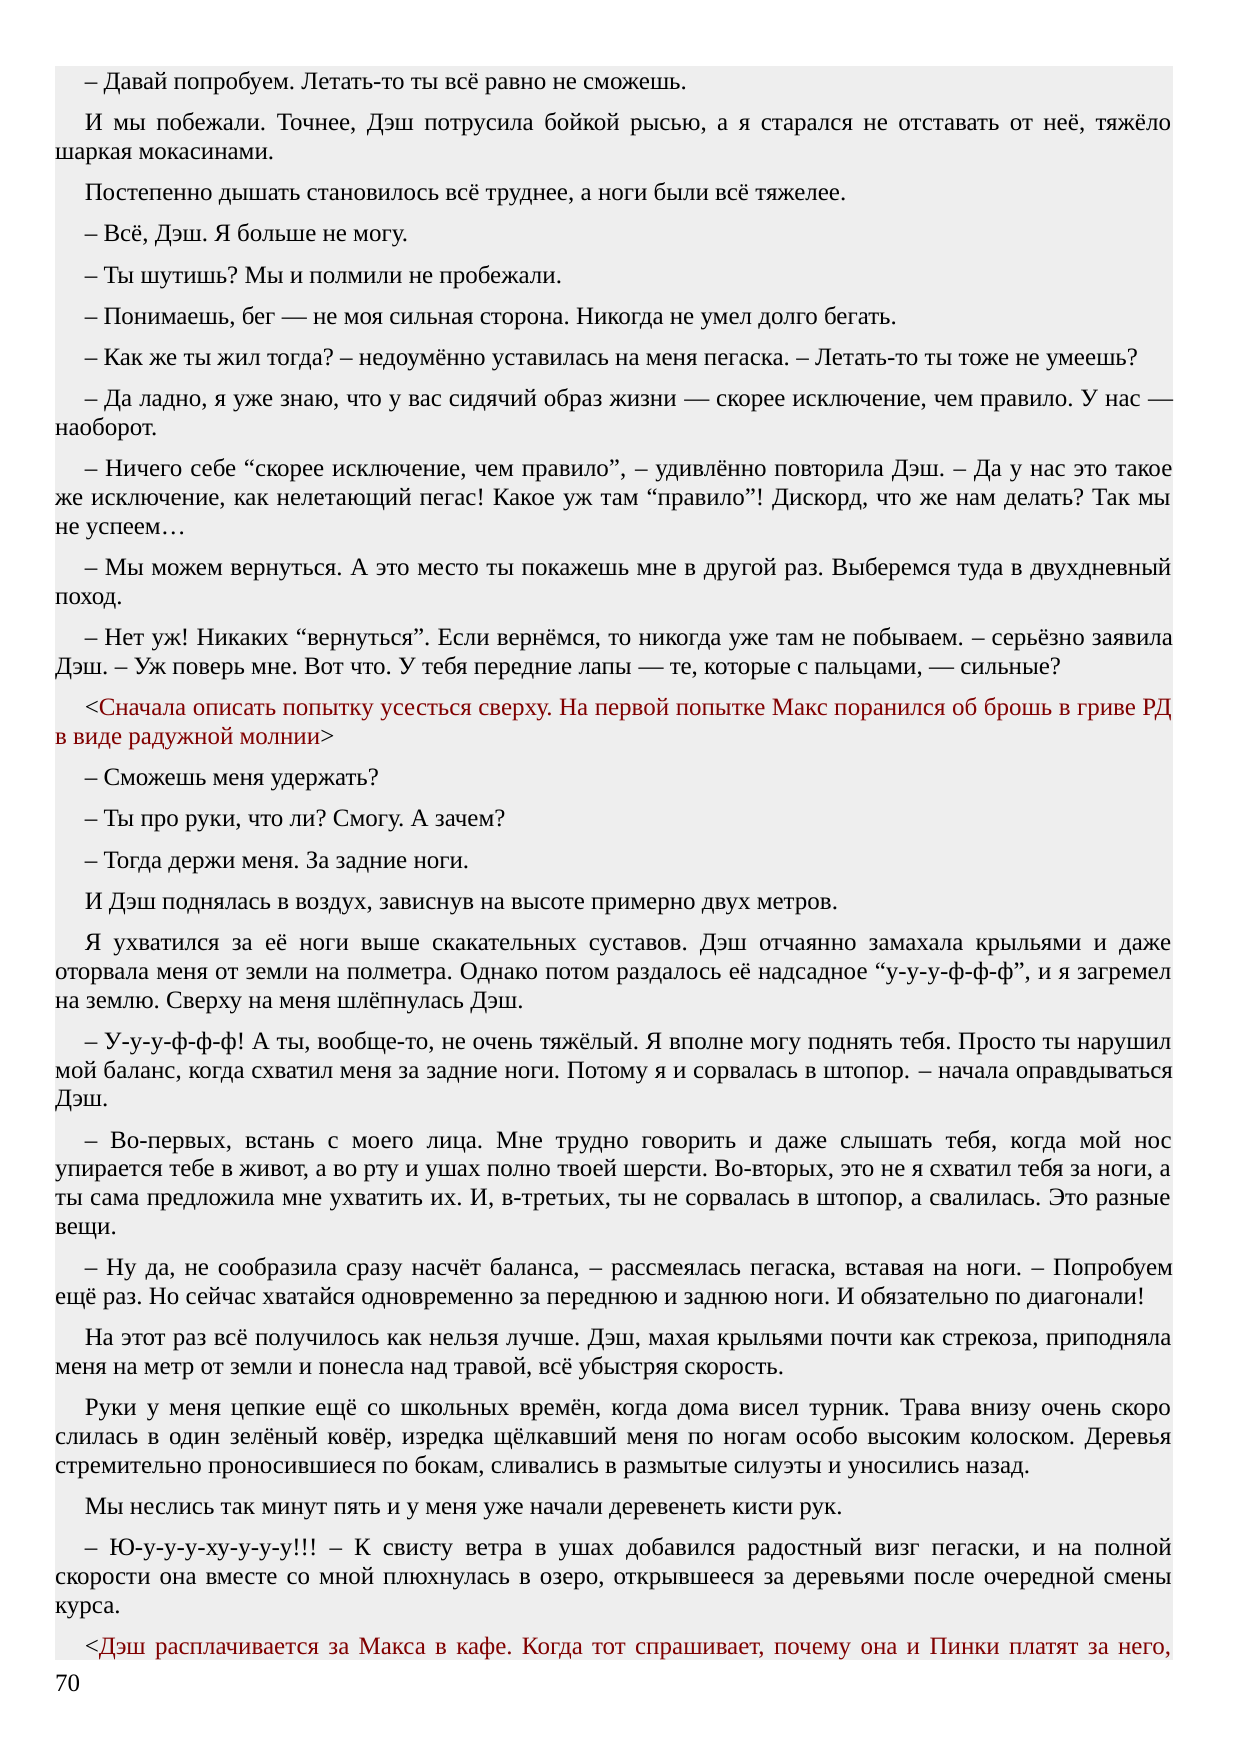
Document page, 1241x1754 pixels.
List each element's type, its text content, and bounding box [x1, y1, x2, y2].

text – Ю-у-у-у-ху-у-у-у!!! – К свисту ветра в ушах добавился радостный визг пегаски, и на полной скорости она вместе со мной плюхнулась в озеро, открывшееся за деревьями после очередной смены курса. [55, 1532, 1173, 1618]
text Руки у меня цепкие ещё со школьных времён, когда дома висел турник. Трава внизу очень скоро слилась в один зелёный ковёр, изредка щёлкавший меня по ногам особо высоким колоском. Деревья стремительно проносившиеся по бокам, сливались в размытые силуэты и уносились назад. [55, 1392, 1173, 1478]
text – Ты шутишь? Мы и полмили не пробежали. [55, 260, 1173, 288]
text На этот раз всё получилось как нельзя лучше. Дэш, махая крыльями почти как стрекоза, приподняла меня на метр от земли и понесла над травой, всё убыстряя скорость. [55, 1322, 1173, 1380]
text – Ты про руки, что ли? Смогу. А зачем? [55, 803, 1173, 832]
text – У-у-у-ф-ф-ф! А ты, вообще-то, не очень тяжёлый. Я вполне могу поднять тебя. Просто ты нарушил мой баланс, когда схватил меня за задние ноги. Потому я и сорвалась в штопор. – начала оправдываться Дэш. [55, 1026, 1173, 1112]
text – Понимаешь, бег — не моя сильная сторона. Никогда не умел долго бегать. [55, 301, 1173, 330]
text – Сможешь меня удержать? [55, 762, 1173, 791]
text – Как же ты жил тогда? – недоумённо уставилась на меня пегаска. – Летать-то ты тоже не умеешь? [55, 342, 1173, 371]
text – Во-первых, встань с моего лица. Мне трудно говорить и даже слышать тебя, когда мой нос упирается тебе в живот, а во рту и ушах полно твоей шерсти. Во-вторых, это не я схватил тебя за ноги, а ты сама предложила мне ухватить их. И, в-третьих, ты не сорвалась в штопор, а свалилась. Это разные вещи. [55, 1125, 1173, 1240]
text <Дэш расплачивается за Макса в кафе. Когда тот спрашивает, почему она и Пинки платят за него, [55, 1631, 1173, 1660]
text – Да ладно, я уже знаю, что у вас сидячий образ жизни — скорее исключение, чем правило. У нас — наоборот. [55, 383, 1173, 441]
text Я ухватился за её ноги выше скакательных суставов. Дэш отчаянно замахала крыльями и даже оторвала меня от земли на полметра. Однако потом раздалось её надсадное “у-у-у-ф-ф-ф”, и я загремел на землю. Сверху на меня шлёпнулась Дэш. [55, 927, 1173, 1013]
text <Cначала описать попытку усесться сверху. На первой попытке Макс поранился об брошь в гриве РД в виде радужной молнии> [55, 692, 1173, 750]
text – Ну да, не сообразила сразу насчёт баланса, – рассмеялась пегаска, вставая на ноги. – Попробуем ещё раз. Но сейчас хватайся одновременно за переднюю и заднюю ноги. И обязательно по диагонали! [55, 1252, 1173, 1310]
text И мы побежали. Точнее, Дэш потрусила бойкой рысью, а я старался не отставать от неё, тяжёло шаркая мокасинами. [55, 107, 1173, 165]
text – Тогда держи меня. За задние ноги. [55, 845, 1173, 873]
text – Давай попробуем. Летать-то ты всё равно не сможешь. [55, 66, 1173, 95]
text И Дэш поднялась в воздух, зависнув на высоте примерно двух метров. [55, 886, 1173, 915]
text Постепенно дышать становилось всё труднее, а ноги были всё тяжелее. [55, 177, 1173, 206]
text – Мы можем вернуться. А это место ты покажешь мне в другой раз. Выберемся туда в двухдневный поход. [55, 552, 1173, 610]
text Мы неслись так минут пять и у меня уже начали деревенеть кисти рук. [55, 1491, 1173, 1520]
text – Нет уж! Никаких “вернуться”. Если вернёмся, то никогда уже там не побываем. – серьёзно заявила Дэш. – Уж поверь мне. Вот что. У тебя передние лапы — те, которые с пальцами, — сильные? [55, 622, 1173, 680]
text – Всё, Дэш. Я больше не могу. [55, 218, 1173, 247]
text – Ничего себе “скорее исключение, чем правило”, – удивлённо повторила Дэш. – Да у нас это такое же исключение, как нелетающий пегас! Какое уж там “правило”! Дискорд, что же нам делать? Так мы не успеем… [55, 453, 1173, 540]
